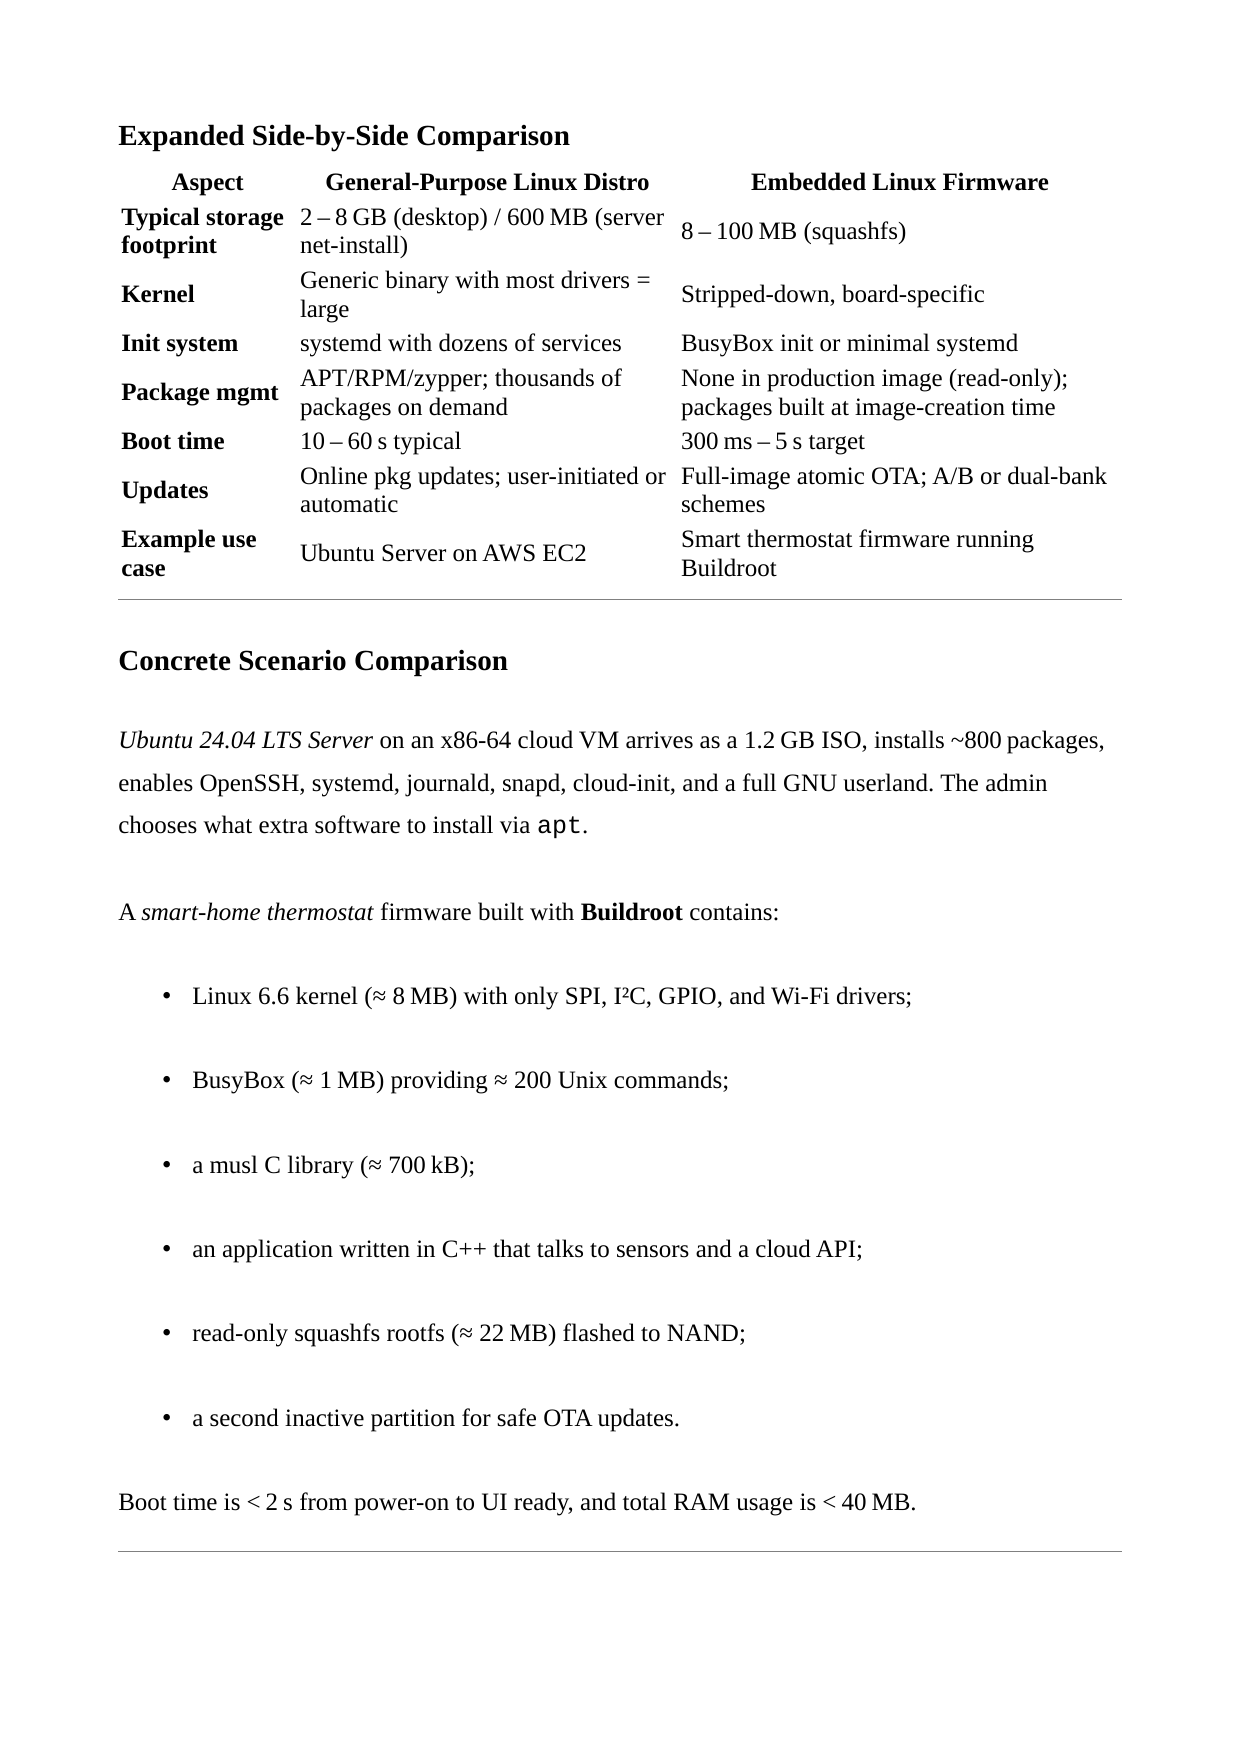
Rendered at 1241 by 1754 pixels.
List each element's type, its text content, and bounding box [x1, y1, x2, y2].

table_cell APT/RPM/zypper; thousands of packages on demand [297, 360, 678, 423]
list a musl C library (≈ 700 kB); [162, 1135, 1122, 1178]
table_cell Package mgmt [118, 360, 297, 423]
table_cell None in production image (read-only); packages built at image-creation time [678, 360, 1122, 423]
list read-only squashfs rootfs (≈ 22 MB) flashed to NAND; [162, 1303, 1122, 1347]
table_cell Online pkg updates; user-initiated or automatic [297, 458, 678, 521]
table_cell Example use case [118, 521, 297, 584]
table_header Aspect [118, 164, 297, 199]
text Ubuntu 24.04 LTS Server on an x86-64 cloud VM arrives as a 1.2 GB ISO, installs ~800 packages, enables OpenSSH, systemd, journald, snapd, cloud-init, and a full GNU userland. The admin chooses what extra software to install via apt. [118, 710, 1122, 841]
table_cell Full-image atomic OTA; A/B or dual-bank schemes [678, 458, 1122, 521]
table_cell systemd with dozens of services [297, 325, 678, 360]
table_cell Stripped-down, board-specific [678, 262, 1122, 325]
list an application written in C++ that talks to sensors and a cloud API; [162, 1219, 1122, 1263]
table_cell 2 – 8 GB (desktop) / 600 MB (server net-install) [297, 199, 678, 262]
table_cell Generic binary with most drivers = large [297, 262, 678, 325]
table_cell Updates [118, 458, 297, 521]
table_cell 10 – 60 s typical [297, 423, 678, 458]
table_cell Kernel [118, 262, 297, 325]
table_cell Init system [118, 325, 297, 360]
table_header General-Purpose Linux Distro [297, 164, 678, 199]
list a second inactive partition for safe OTA updates. [162, 1388, 1122, 1432]
list Linux 6.6 kernel (≈ 8 MB) with only SPI, I²C, GPIO, and Wi-Fi drivers; [162, 966, 1122, 1010]
subtitle Expanded Side-by-Side Comparison [118, 118, 1122, 152]
list BusyBox (≈ 1 MB) providing ≈ 200 Unix commands; [162, 1050, 1122, 1094]
table_cell Smart thermostat firmware running Buildroot [678, 521, 1122, 584]
text A smart-home thermostat firmware built with Buildroot contains: [118, 882, 1122, 925]
table_cell Boot time [118, 423, 297, 458]
table_cell Ubuntu Server on AWS EC2 [297, 521, 678, 584]
subtitle Concrete Scenario Comparison [118, 643, 1122, 677]
table_cell Typical storage footprint [118, 199, 297, 262]
text Boot time is < 2 s from power-on to UI ready, and total RAM usage is < 40 MB. [118, 1472, 1122, 1516]
table_cell 300 ms – 5 s target [678, 423, 1122, 458]
table_header Embedded Linux Firmware [678, 164, 1122, 199]
table_cell 8 – 100 MB (squashfs) [678, 199, 1122, 262]
table_cell BusyBox init or minimal systemd [678, 325, 1122, 360]
